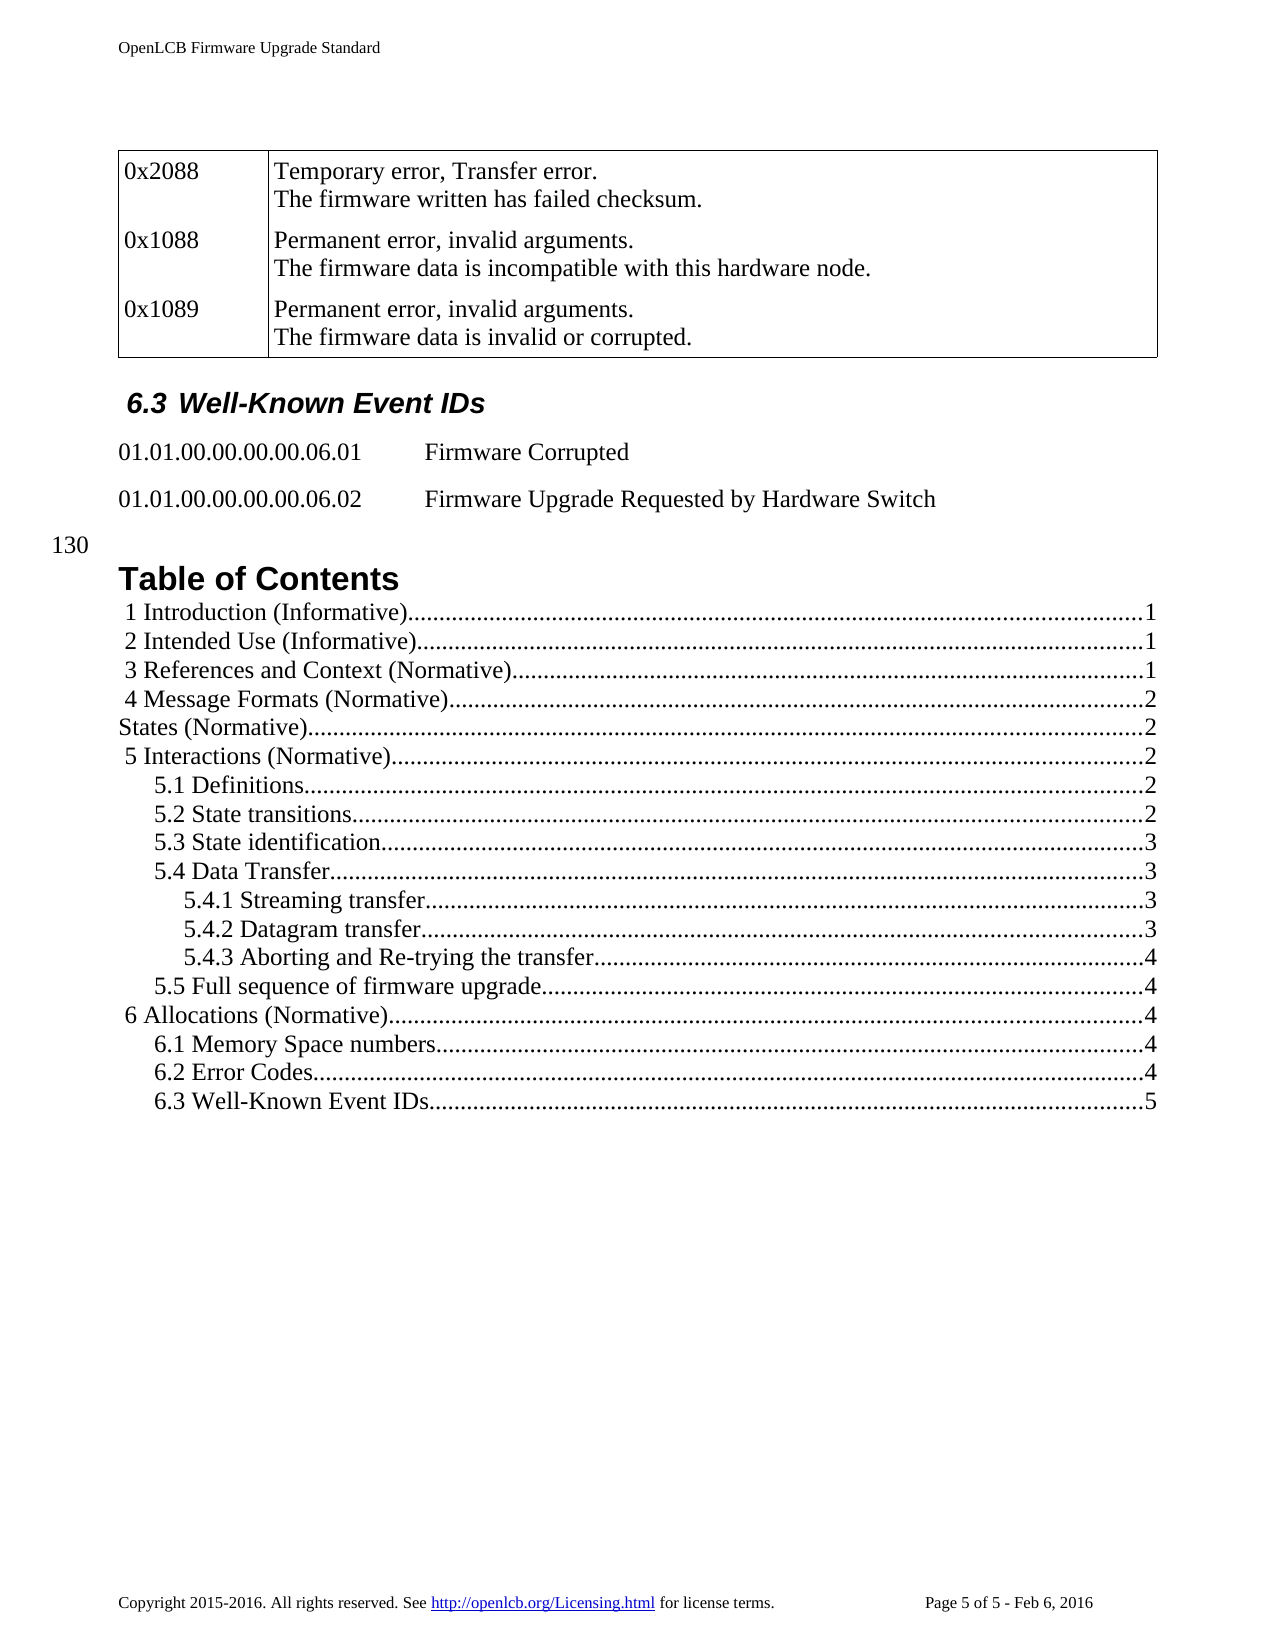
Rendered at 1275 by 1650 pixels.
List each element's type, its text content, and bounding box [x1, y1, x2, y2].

text 01.01.00.00.00.00.06.01 Firmware Corrupted [118, 437, 1157, 466]
text 6.3 Well-Known Event IDs 5 [148, 1086, 1157, 1115]
text 5 Interactions (Normative) 2 [118, 741, 1157, 770]
text 5.4 Data Transfer 3 [148, 856, 1157, 885]
text 3 References and Context (Normative) 1 [118, 655, 1157, 684]
text 5.1 Definitions 2 [148, 770, 1157, 799]
text 5.5 Full sequence of firmware upgrade 4 [148, 971, 1157, 1000]
subtitle Well-Known Event IDs [118, 386, 1157, 419]
text 2 Intended Use (Informative) 1 [118, 626, 1157, 655]
table_cell Permanent error, invalid arguments. The firmware data is incompatible with this hardware node. [269, 219, 1157, 288]
table_cell Permanent error, invalid arguments. The firmware data is invalid or corrupted. [269, 288, 1157, 357]
table_header Temporary error, Transfer error. The firmware written has failed checksum. [269, 151, 1157, 219]
subtitle Table of Contents [118, 559, 1157, 597]
text 4 Message Formats (Normative) 2 [118, 684, 1157, 712]
text 1 Introduction (Informative) 1 [118, 597, 1157, 626]
text 6.1 Memory Space numbers 4 [148, 1029, 1157, 1057]
text 5.4.2 Datagram transfer 3 [177, 914, 1157, 942]
text 01.01.00.00.00.00.06.02 Firmware Upgrade Requested by Hardware Switch [118, 484, 1157, 513]
table_cell 0x1088 [119, 219, 268, 288]
text 6 Allocations (Normative) 4 [118, 1000, 1157, 1029]
text 5.3 State identification 3 [148, 827, 1157, 856]
table_cell 0x1089 [119, 288, 268, 357]
text 5.4.3 Aborting and Re-trying the transfer 4 [177, 942, 1157, 971]
text 6.2 Error Codes 4 [148, 1057, 1157, 1086]
text States (Normative) 2 [118, 712, 1157, 741]
text 5.4.1 Streaming transfer 3 [177, 885, 1157, 914]
text 5.2 State transitions 2 [148, 799, 1157, 827]
table_header 0x2088 [119, 151, 268, 219]
